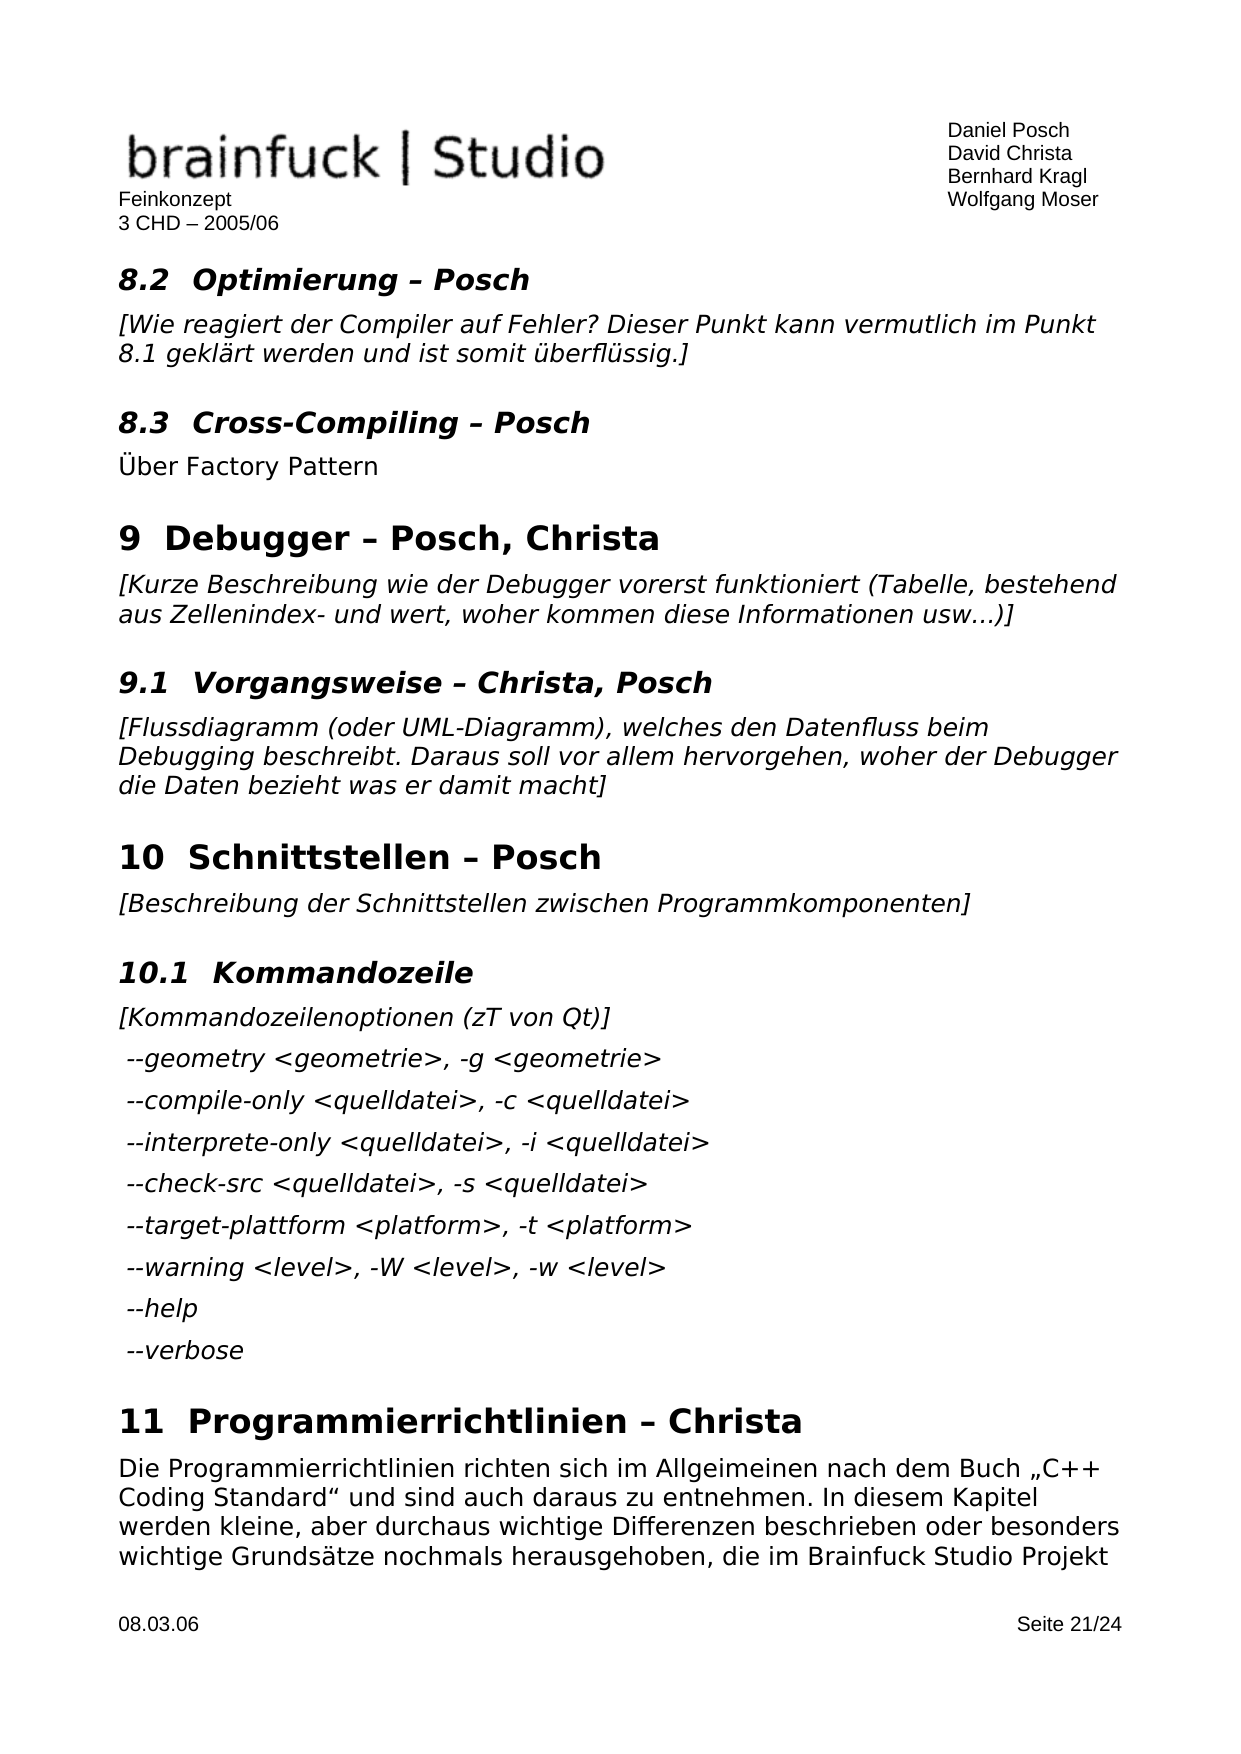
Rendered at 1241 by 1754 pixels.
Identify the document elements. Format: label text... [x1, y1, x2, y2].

picture [118, 118, 609, 187]
text [Wie reagiert der Compiler auf Fehler? Dieser Punkt kann vermutlich im Punkt 8.1 geklärt werden und ist somit überflüssig.] [118, 310, 1122, 368]
subtitle Vorgangsweise – Christa, Posch [118, 667, 1122, 701]
subtitle Programmierrichtlinien – Christa [118, 1403, 1122, 1442]
subtitle Optimierung – Posch [118, 264, 1122, 298]
text [Kurze Beschreibung wie der Debugger vorerst funktioniert (Tabelle, bestehend aus Zellenindex- und wert, woher kommen diese Informationen usw...)] [118, 571, 1122, 629]
text [Kommandozeilenoptionen (zT von Qt)] [118, 1003, 1122, 1032]
text [Flussdiagramm (oder UML-Diagramm), welches den Datenfluss beim Debugging beschreibt. Daraus soll vor allem hervorgehen, woher der Debugger die Daten bezieht was er damit macht] [118, 713, 1122, 801]
text --interprete-only <quelldatei>, -i <quelldatei> [118, 1128, 1122, 1157]
text [Beschreibung der Schnittstellen zwischen Programmkomponenten] [118, 889, 1122, 919]
text --target-plattform <platform>, -t <platform> [118, 1211, 1122, 1240]
text --compile-only <quelldatei>, -c <quelldatei> [118, 1086, 1122, 1115]
text --warning <level>, -W <level>, -w <level> [118, 1253, 1122, 1282]
subtitle Debugger – Posch, Christa [118, 519, 1122, 558]
text --help [118, 1294, 1122, 1323]
subtitle Kommandozeile [118, 956, 1122, 990]
subtitle Cross-Compiling – Posch [118, 406, 1122, 440]
text --verbose [118, 1336, 1122, 1365]
subtitle Schnittstellen – Posch [118, 838, 1122, 877]
text Die Programmierrichtlinien richten sich im Allgeimeinen nach dem Buch „C++ Coding Standard“ und sind auch daraus zu entnehmen. In diesem Kapitel werden kleine, aber durchaus wichtige Differenzen beschrieben oder besonders wichtige Grundsätze nochmals herausgehoben, die im Brainfuck Studio Projekt [118, 1454, 1122, 1571]
text Über Factory Pattern [118, 452, 1122, 482]
text --check-src <quelldatei>, -s <quelldatei> [118, 1169, 1122, 1198]
text --geometry <geometrie>, -g <geometrie> [118, 1044, 1122, 1073]
